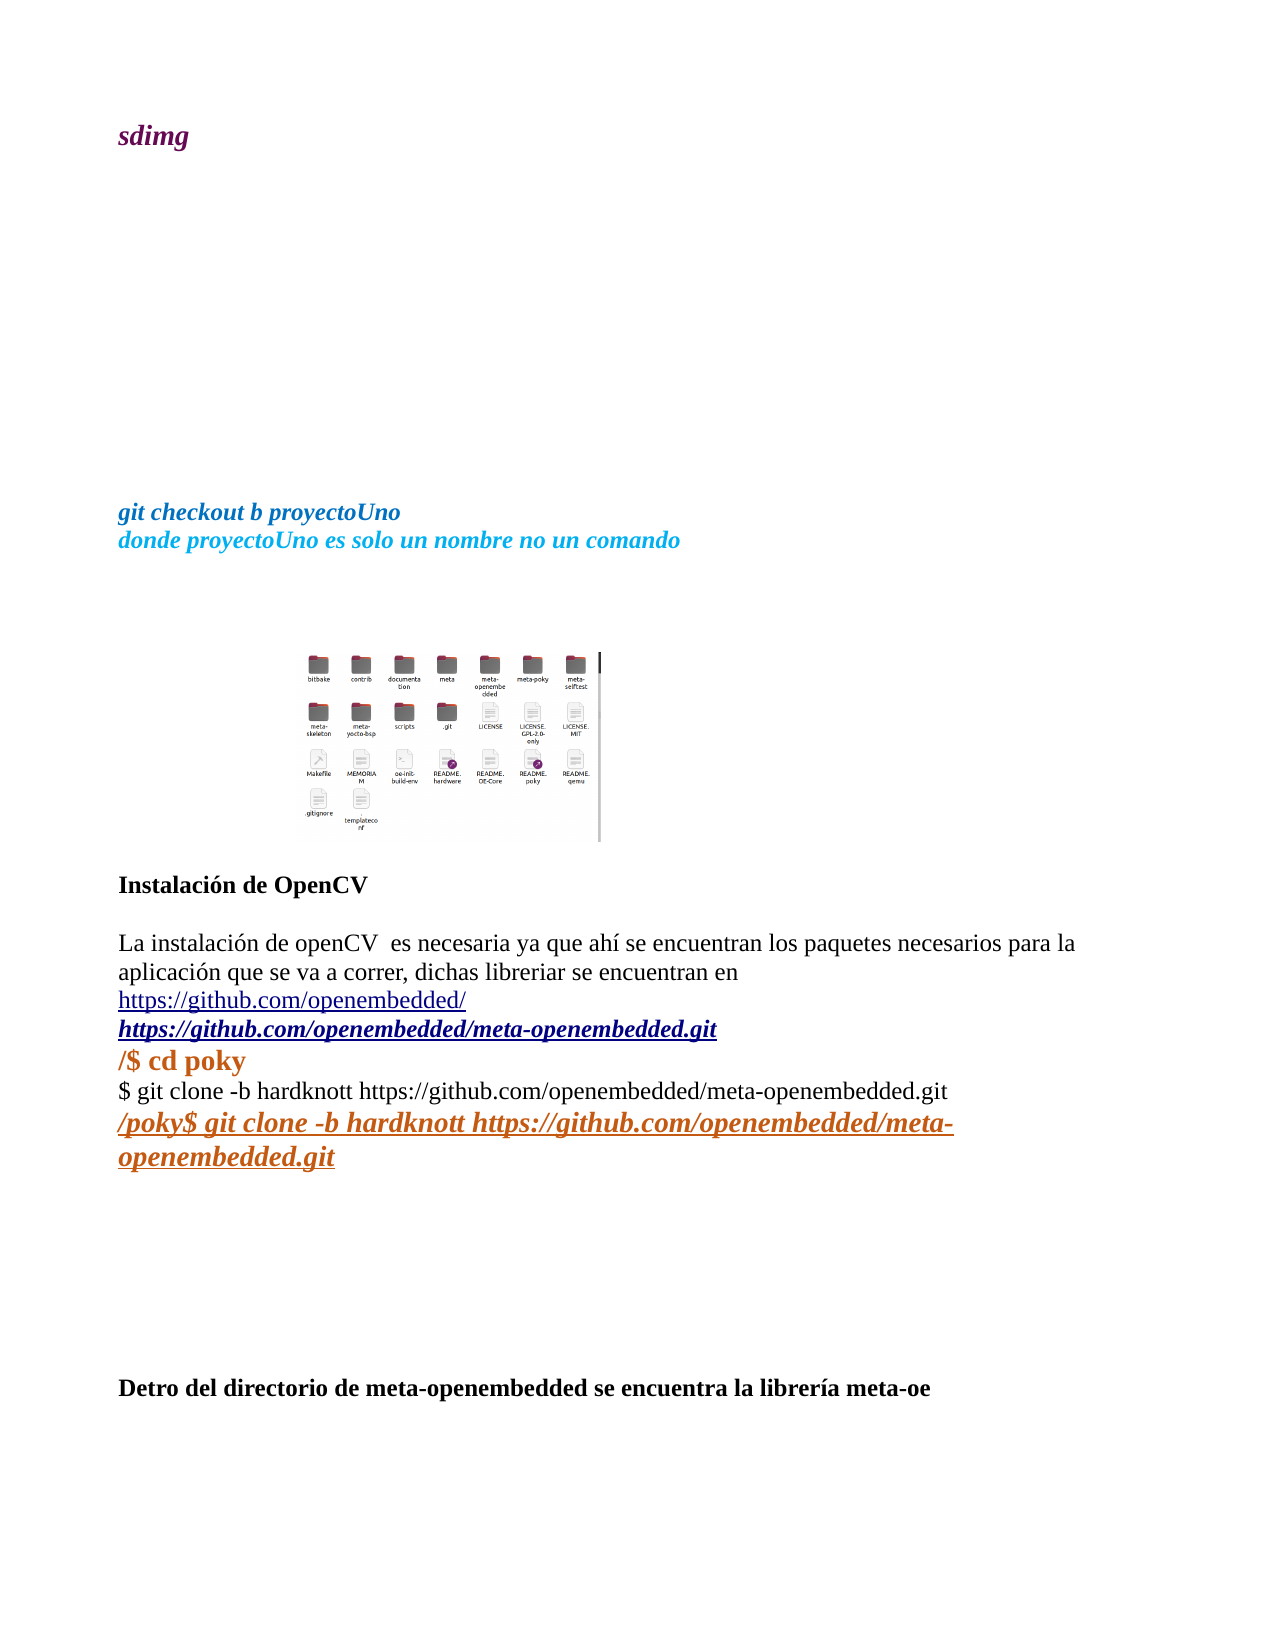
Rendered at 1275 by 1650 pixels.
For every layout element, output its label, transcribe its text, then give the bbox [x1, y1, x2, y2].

text donde proyectoUno es solo un nombre no un comando [118, 525, 1157, 554]
picture [296, 652, 601, 842]
text https://github.com/openembedded/meta-openembedded.git [118, 1014, 1157, 1043]
text git checkout ­b proyectoUno [118, 497, 1157, 525]
text sdimg [118, 118, 1157, 152]
text Detro del directorio de meta-openembedded se encuentra la librería meta-oe [118, 1373, 1157, 1402]
text https://github.com/openembedded/ [118, 985, 1157, 1014]
text $ git clone -b hardknott https://github.com/openembedded/meta-openembedded.git [118, 1076, 1157, 1105]
text Instalación de OpenCV [118, 870, 1157, 899]
text /$ cd poky [118, 1043, 1157, 1076]
text La instalación de openCV es necesaria ya que ahí se encuentran los paquetes necesarios para la aplicación que se va a correr, dichas libreriar se encuentran en [118, 928, 1157, 985]
text /poky$ git clone -b hardknott https://github.com/openembedded/meta-openembedded.git [118, 1105, 1157, 1172]
